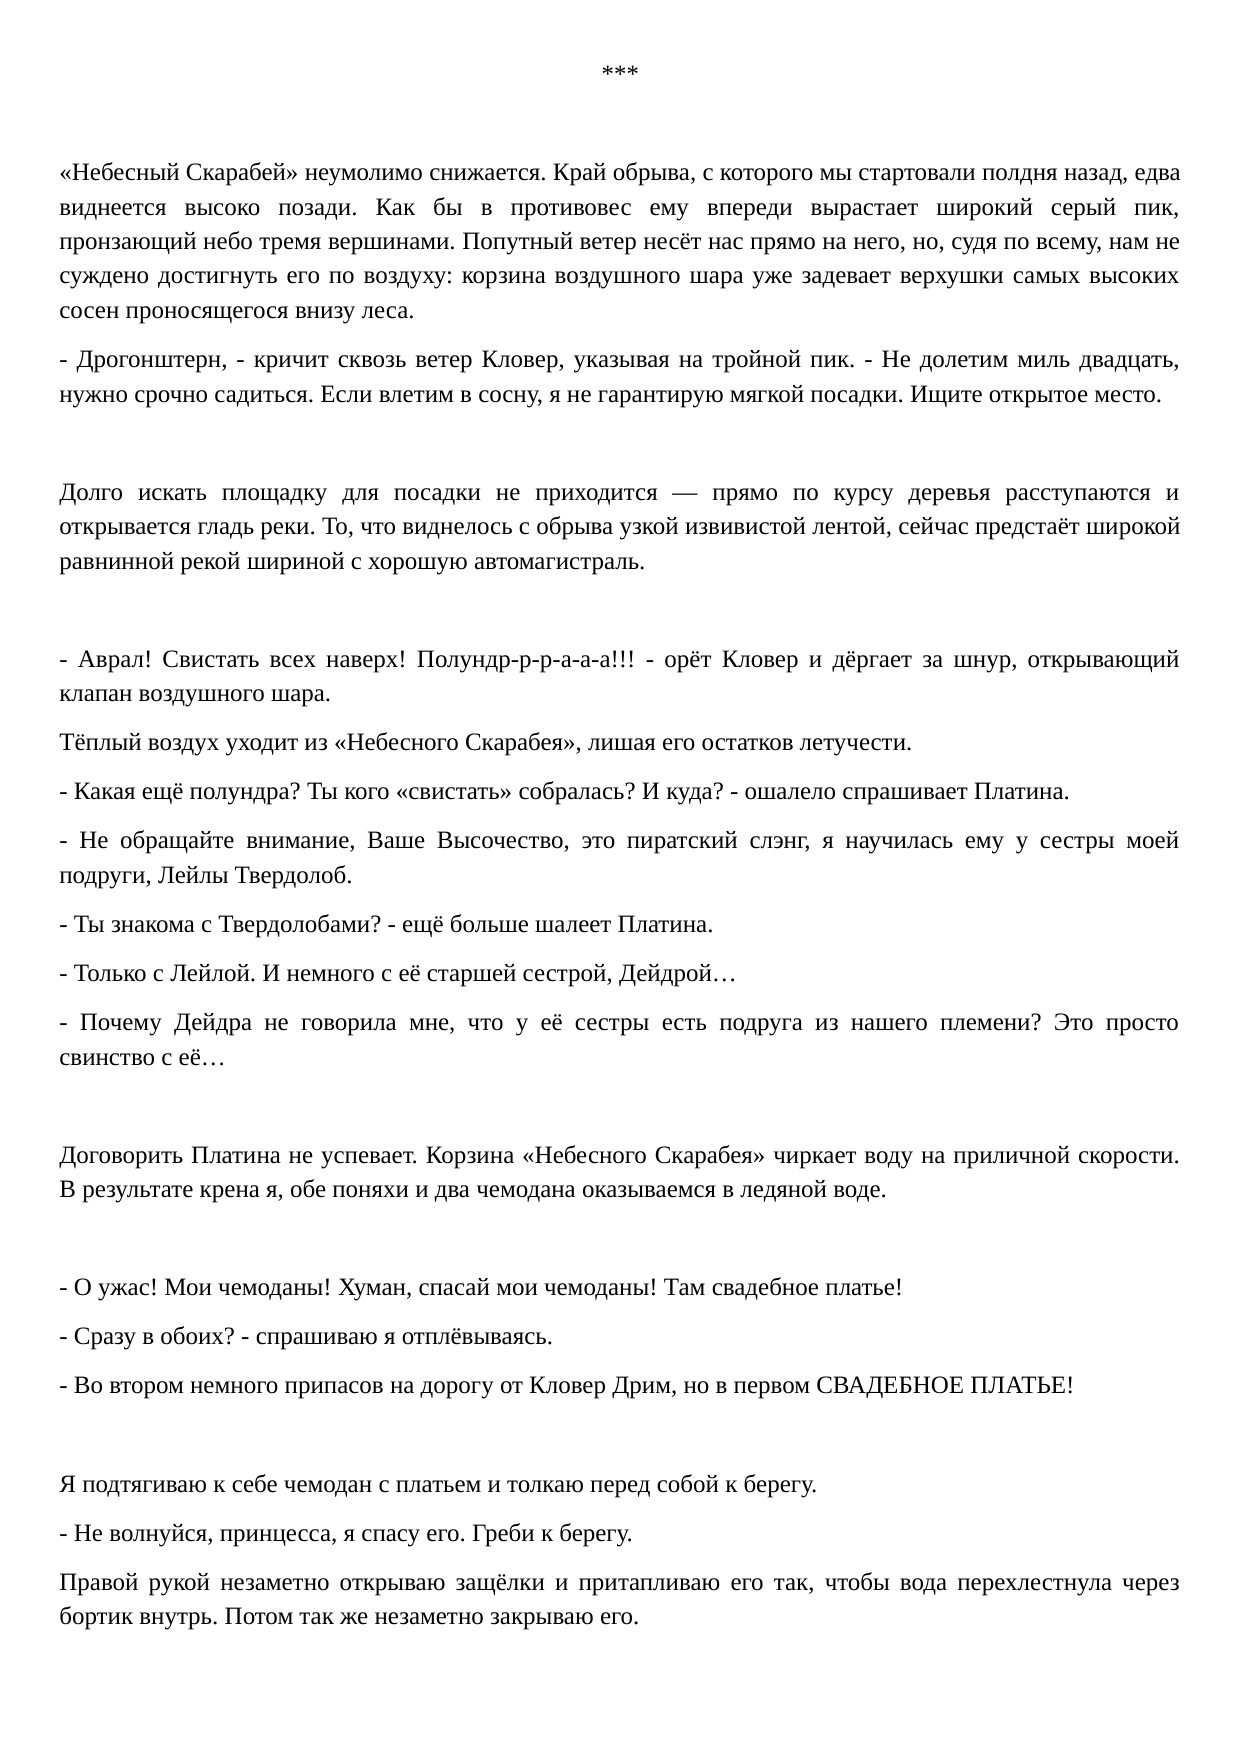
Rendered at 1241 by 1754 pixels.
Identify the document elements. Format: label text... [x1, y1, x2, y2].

text - О ужас! Мои чемоданы! Хуман, спасай мои чемоданы! Там свадебное платье! [59, 1272, 1181, 1301]
text - Дрогонштерн, - кричит сквозь ветер Кловер, указывая на тройной пик. - Не долетим миль двадцать, нужно срочно садиться. Если влетим в сосну, я не гарантирую мягкой посадки. Ищите открытое место. [59, 344, 1181, 407]
text Долго искать площадку для посадки не приходится — прямо по курсу деревья расступаются и открывается гладь реки. То, что виднелось с обрыва узкой извивистой лентой, сейчас предстаёт широкой равнинной рекой шириной с хорошую автомагистраль. [59, 477, 1181, 574]
text «Небесный Скарабей» неумолимо снижается. Край обрыва, с которого мы стартовали полдня назад, едва виднеется высоко позади. Как бы в противовес ему впереди вырастает широкий серый пик, пронзающий небо тремя вершинами. Попутный ветер несёт нас прямо на него, но, судя по всему, нам не суждено достигнуть его по воздуху: корзина воздушного шара уже задевает верхушки самых высоких сосен проносящегося внизу леса. [59, 157, 1181, 324]
text Я подтягиваю к себе чемодан с платьем и толкаю перед собой к берегу. [59, 1469, 1181, 1497]
text - Во втором немного припасов на дорогу от Кловер Дрим, но в первом СВАДЕБНОЕ ПЛАТЬЕ! [59, 1371, 1181, 1399]
text *** [59, 59, 1181, 88]
text - Только с Лейлой. И немного с её старшей сестрой, Дейдрой… [59, 958, 1181, 987]
text - Не обращайте внимание, Ваше Высочество, это пиратский слэнг, я научилась ему у сестры моей подруги, Лейлы Твердолоб. [59, 826, 1181, 889]
text - Почему Дейдра не говорила мне, что у её сестры есть подруга из нашего племени? Это просто свинство с её… [59, 1007, 1181, 1070]
text - Не волнуйся, принцесса, я спасу его. Греби к берегу. [59, 1518, 1181, 1546]
text Правой рукой незаметно открываю защёлки и притапливаю его так, чтобы вода перехлестнула через бортик внутрь. Потом так же незаметно закрываю его. [59, 1567, 1181, 1630]
text Тёплый воздух уходит из «Небесного Скарабея», лишая его остатков летучести. [59, 727, 1181, 756]
text - Аврал! Свистать всех наверх! Полундр-р-р-а-а-а!!! - орёт Кловер и дёргает за шнур, открывающий клапан воздушного шара. [59, 644, 1181, 707]
text Договорить Платина не успевает. Корзина «Небесного Скарабея» чиркает воду на приличной скорости. В результате крена я, обе поняхи и два чемодана оказываемся в ледяной воде. [59, 1140, 1181, 1203]
text - Сразу в обоих? - спрашиваю я отплёвываясь. [59, 1321, 1181, 1350]
text - Ты знакома с Твердолобами? - ещё больше шалеет Платина. [59, 909, 1181, 938]
text - Какая ещё полундра? Ты кого «свистать» собралась? И куда? - ошалело спрашивает Платина. [59, 776, 1181, 805]
